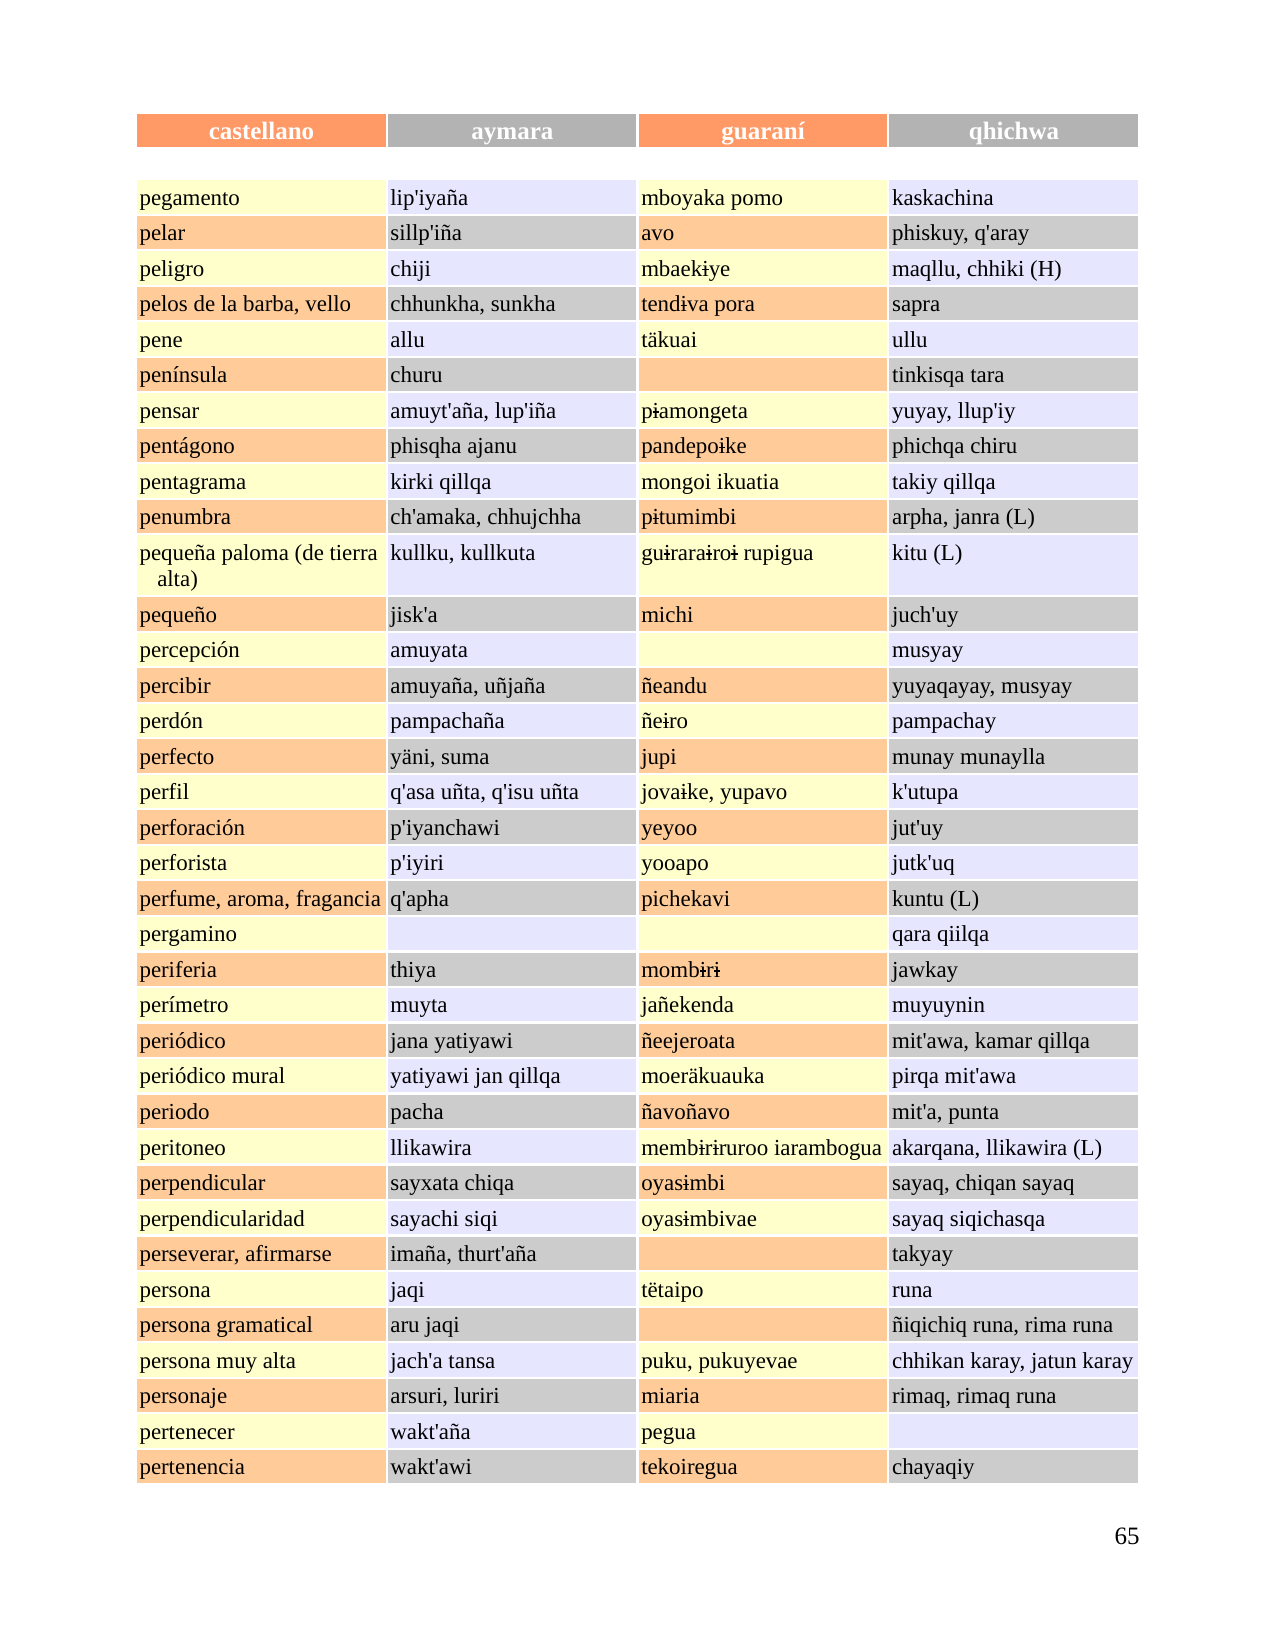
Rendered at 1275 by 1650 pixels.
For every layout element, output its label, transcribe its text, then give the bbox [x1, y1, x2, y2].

table_cell pacha [388, 1095, 636, 1128]
table_cell täkuai [639, 322, 887, 356]
table_cell q'asa uñta, q'isu uñta [388, 775, 636, 808]
table_cell penumbra [137, 500, 386, 533]
table_cell ch'amaka, chhujchha [388, 500, 636, 533]
table_cell yäni, suma [388, 739, 636, 773]
table_cell persona muy alta [137, 1343, 386, 1377]
table_cell kaskachina [889, 180, 1138, 214]
table_cell sayxata chiqa [388, 1166, 636, 1199]
table_cell arpha, janra (L) [889, 500, 1138, 533]
table_cell yatiyawi jan qillqa [388, 1059, 636, 1092]
table_cell perseverar, afirmarse [137, 1237, 386, 1270]
table_cell aru jaqi [388, 1308, 636, 1341]
table_cell amuyt'aña, lup'iña [388, 393, 636, 427]
table_cell peritoneo [137, 1130, 386, 1163]
table_cell jawkay [889, 953, 1138, 986]
table_cell munay munaylla [889, 739, 1138, 773]
table_cell periferia [137, 953, 386, 986]
table_cell pampachay [889, 704, 1138, 737]
table_cell jupi [639, 739, 887, 773]
table_cell yooapo [639, 846, 887, 879]
table_cell jut'uy [889, 810, 1138, 844]
table_cell mbaekiye [639, 251, 887, 285]
table_cell akarqana, llikawira (L) [889, 1130, 1138, 1163]
table_cell jañekenda [639, 988, 887, 1021]
table_cell tëtaipo [639, 1272, 887, 1306]
table_cell perpendicularidad [137, 1201, 386, 1234]
table_cell pichekavi [639, 881, 887, 915]
table_cell pelar [137, 216, 386, 249]
table_cell perfil [137, 775, 386, 808]
table_cell kitu (L) [889, 535, 1138, 595]
table_cell periódico mural [137, 1059, 386, 1092]
table_cell [388, 917, 636, 950]
table_cell q'apha [388, 881, 636, 915]
table_cell perfecto [137, 739, 386, 773]
table_cell michi [639, 597, 887, 631]
table_cell puku, pukuyevae [639, 1343, 887, 1377]
table_cell mboyaka pomo [639, 180, 887, 214]
table_cell sayachi siqi [388, 1201, 636, 1234]
table_cell sayaq siqichasqa [889, 1201, 1138, 1234]
table_cell perdón [137, 704, 386, 737]
table_cell maqllu, chhiki (H) [889, 251, 1138, 285]
table_cell muyuynin [889, 988, 1138, 1021]
table_cell [639, 358, 887, 391]
table_cell churu [388, 358, 636, 391]
table_cell piamongeta [639, 393, 887, 427]
table_cell juch'uy [889, 597, 1138, 631]
table_cell mombiri [639, 953, 887, 986]
table_cell jana yatiyawi [388, 1024, 636, 1057]
table_cell pertenecer [137, 1414, 386, 1448]
table_cell perforación [137, 810, 386, 844]
table_cell ñeejeroata [639, 1024, 887, 1057]
table_cell ñeiro [639, 704, 887, 737]
table_cell pitumimbi [639, 500, 887, 533]
table_cell wakt'aña [388, 1414, 636, 1448]
table_cell persona [137, 1272, 386, 1306]
table_cell yeyoo [639, 810, 887, 844]
table_cell phiskuy, q'aray [889, 216, 1138, 249]
table_cell pentágono [137, 429, 386, 462]
table_cell llikawira [388, 1130, 636, 1163]
table_cell miaria [639, 1379, 887, 1412]
table_cell yuyay, llup'iy [889, 393, 1138, 427]
table_cell qara qiilqa [889, 917, 1138, 950]
table_cell oyasimbivae [639, 1201, 887, 1234]
table_cell yuyaqayay, musyay [889, 668, 1138, 702]
table_cell rimaq, rimaq runa [889, 1379, 1138, 1412]
table_cell kullku, kullkuta [388, 535, 636, 595]
table_cell peligro [137, 251, 386, 285]
table_cell perpendicular [137, 1166, 386, 1199]
table_cell pentagrama [137, 464, 386, 498]
table_cell runa [889, 1272, 1138, 1306]
table_cell takyay [889, 1237, 1138, 1270]
table_cell [639, 1308, 887, 1341]
table_cell perforista [137, 846, 386, 879]
table_cell sayaq, chiqan sayaq [889, 1166, 1138, 1199]
table_cell persona gramatical [137, 1308, 386, 1341]
table_cell k'utupa [889, 775, 1138, 808]
table_cell musyay [889, 633, 1138, 666]
table_cell península [137, 358, 386, 391]
table_cell jaqi [388, 1272, 636, 1306]
table_cell phisqha ajanu [388, 429, 636, 462]
table_cell mongoi ikuatia [639, 464, 887, 498]
table_cell pertenencia [137, 1450, 386, 1483]
table_cell imaña, thurt'aña [388, 1237, 636, 1270]
table_cell pequeño [137, 597, 386, 631]
table_cell [639, 1237, 887, 1270]
table_cell ñavoñavo [639, 1095, 887, 1128]
table_cell perfume, aroma, fragancia [137, 881, 386, 915]
table_cell percibir [137, 668, 386, 702]
table_cell tinkisqa tara [889, 358, 1138, 391]
table_cell personaje [137, 1379, 386, 1412]
table_cell [889, 1414, 1138, 1448]
table_cell tendiva pora [639, 287, 887, 320]
table_cell p'iyanchawi [388, 810, 636, 844]
table_cell jovaike, yupavo [639, 775, 887, 808]
table_cell ñeandu [639, 668, 887, 702]
table_cell avo [639, 216, 887, 249]
table_cell periodo [137, 1095, 386, 1128]
table_cell perímetro [137, 988, 386, 1021]
table_cell chiji [388, 251, 636, 285]
table_cell membiriruroo iarambogua [639, 1130, 887, 1163]
table_cell phichqa chiru [889, 429, 1138, 462]
table_cell percepción [137, 633, 386, 666]
table_cell chhikan karay, jatun karay [889, 1343, 1138, 1377]
table_cell allu [388, 322, 636, 356]
table_cell pene [137, 322, 386, 356]
table_cell amuyaña, uñjaña [388, 668, 636, 702]
table_cell ñiqichiq runa, rima runa [889, 1308, 1138, 1341]
table_cell sapra [889, 287, 1138, 320]
table_cell tekoiregua [639, 1450, 887, 1483]
table_cell pandepoike [639, 429, 887, 462]
table_cell pegua [639, 1414, 887, 1448]
table_cell moeräkuauka [639, 1059, 887, 1092]
table_cell ullu [889, 322, 1138, 356]
table_cell guirarairoi rupigua [639, 535, 887, 595]
table_cell pensar [137, 393, 386, 427]
table_cell amuyata [388, 633, 636, 666]
table_cell pirqa mit'awa [889, 1059, 1138, 1092]
table_cell pegamento [137, 180, 386, 214]
table_cell jisk'a [388, 597, 636, 631]
table_cell oyasimbi [639, 1166, 887, 1199]
table_cell mit'awa, kamar qillqa [889, 1024, 1138, 1057]
table_cell [639, 633, 887, 666]
table_cell takiy qillqa [889, 464, 1138, 498]
table_cell chayaqiy [889, 1450, 1138, 1483]
table_cell [639, 917, 887, 950]
table_cell periódico [137, 1024, 386, 1057]
table_cell muyta [388, 988, 636, 1021]
table_cell arsuri, luriri [388, 1379, 636, 1412]
table_cell thiya [388, 953, 636, 986]
table_cell pergamino [137, 917, 386, 950]
table_cell jutk'uq [889, 846, 1138, 879]
table_cell wakt'awi [388, 1450, 636, 1483]
table_cell pelos de la barba, vello [137, 287, 386, 320]
table_cell pequeña paloma (de tierra alta) [137, 535, 386, 595]
table_cell kirki qillqa [388, 464, 636, 498]
table_cell mit'a, punta [889, 1095, 1138, 1128]
table_cell p'iyiri [388, 846, 636, 879]
table_cell sillp'iña [388, 216, 636, 249]
table_cell pampachaña [388, 704, 636, 737]
table_cell lip'iyaña [388, 180, 636, 214]
table_cell chhunkha, sunkha [388, 287, 636, 320]
table_cell kuntu (L) [889, 881, 1138, 915]
table_cell jach'a tansa [388, 1343, 636, 1377]
